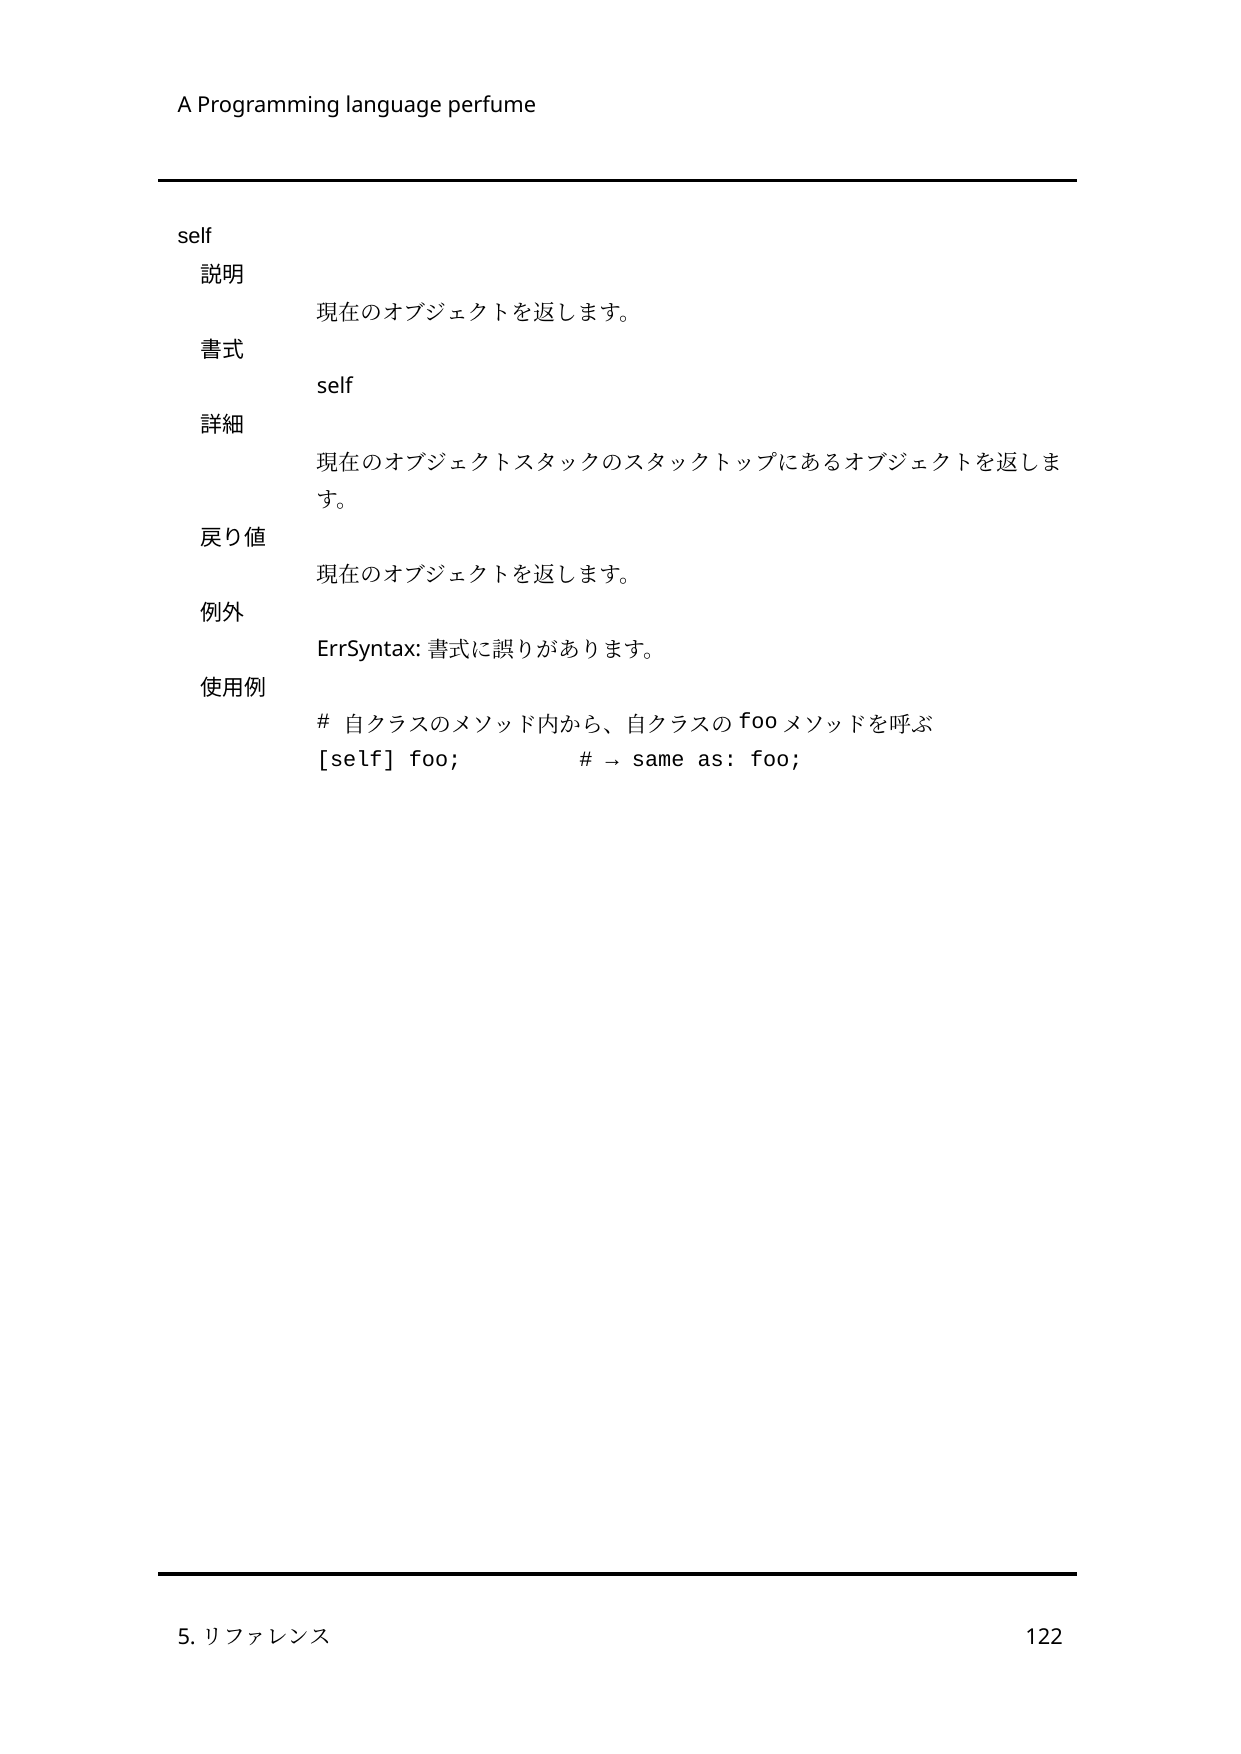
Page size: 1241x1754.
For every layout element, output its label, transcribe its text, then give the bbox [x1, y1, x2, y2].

table_header 説明 [200, 254, 317, 329]
subtitle self [177, 217, 1063, 254]
table_cell self [317, 329, 1063, 404]
table_cell 書式 [200, 329, 317, 404]
table_cell 例外 [200, 592, 317, 667]
table_cell 現在のオブジェクトを返します。 [317, 517, 1063, 592]
table_cell 使用例 [200, 667, 317, 779]
table_header 現在のオブジェクトを返します。 [317, 254, 1063, 329]
table_cell 現在のオブジェクトスタックのスタックトップにあるオブジェクトを返します。 [317, 404, 1063, 517]
table_cell 戻り値 [200, 517, 317, 592]
table_cell ErrSyntax: 書式に誤りがあります。 [317, 592, 1063, 667]
table_cell # 自クラスのメソッド内から、自クラスのfooメソッドを呼ぶ [self] foo; # → same as: foo; [317, 667, 1063, 779]
table_cell 詳細 [200, 404, 317, 517]
